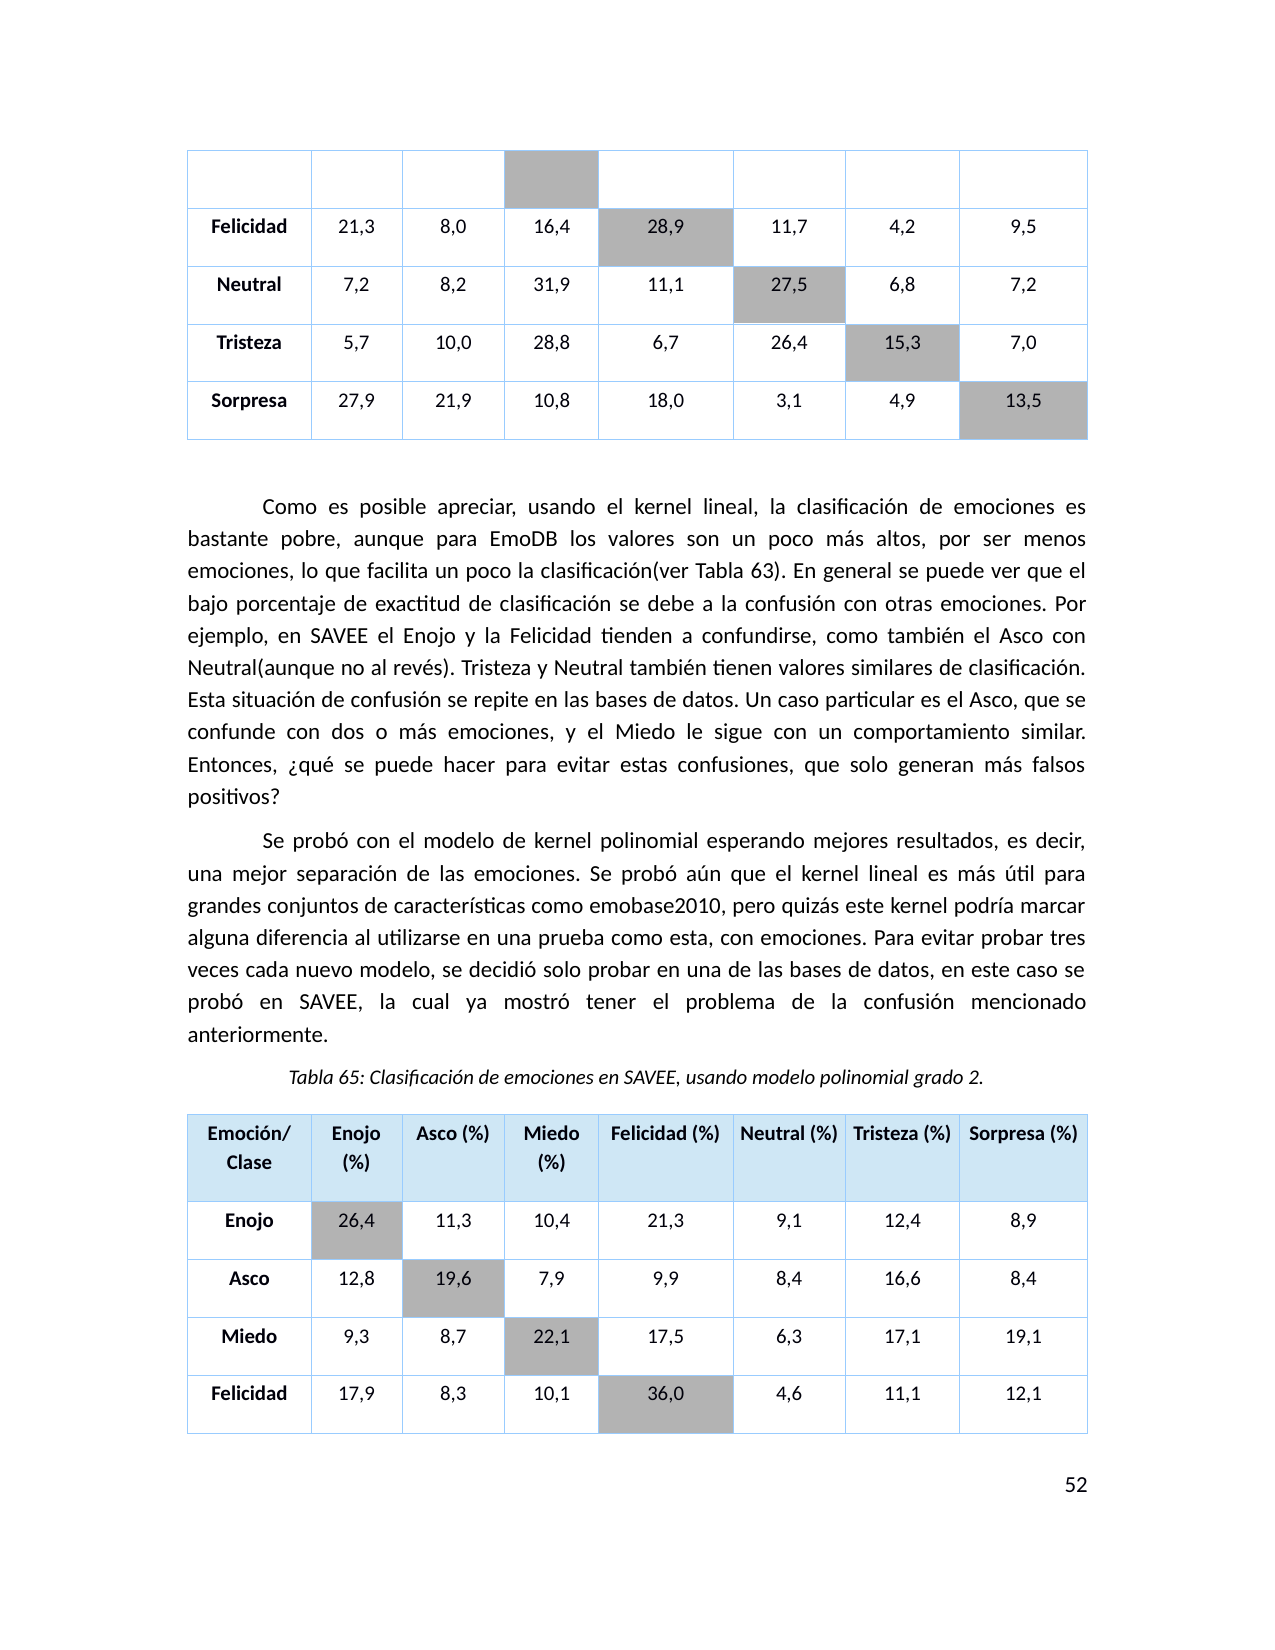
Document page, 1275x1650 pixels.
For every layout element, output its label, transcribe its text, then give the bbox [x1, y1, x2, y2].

table_cell 11,1 [599, 267, 733, 323]
table_cell 6,7 [599, 325, 733, 381]
table_header Neutral (%) [734, 1115, 845, 1201]
table_cell 10,4 [505, 1202, 598, 1259]
table_cell [403, 151, 504, 208]
text Como es posible apreciar, usando el kernel lineal, la clasificación de emociones es bastante pobre, aunque para EmoDB los valores son un poco más altos, por ser menos emociones, lo que facilita un poco la clasificación(ver Tabla 63). En general se puede ver que el bajo porcentaje de exactitud de clasificación se debe a la confusión con otras emociones. Por ejemplo, en SAVEE el Enojo y la Felicidad tienden a confundirse, como también el Asco con Neutral(aunque no al revés). Tristeza y Neutral también tienen valores similares de clasificación. Esta situación de confusión se repite en las bases de datos. Un caso particular es el Asco, que se confunde con dos o más emociones, y el Miedo le sigue con un comportamiento similar. Entonces, ¿qué se puede hacer para evitar estas confusiones, que solo generan más falsos positivos? [187, 492, 1087, 810]
table_cell [188, 151, 311, 208]
table_cell 16,4 [505, 209, 598, 266]
table_cell [734, 151, 845, 208]
table_cell 9,5 [960, 209, 1087, 266]
table_cell 12,8 [312, 1260, 402, 1317]
table_header Emoción/Clase [188, 1115, 311, 1201]
table_cell Asco [188, 1260, 311, 1317]
table_cell 10,0 [403, 325, 504, 381]
table_cell 26,4 [312, 1202, 402, 1259]
text Se probó con el modelo de kernel polinomial esperando mejores resultados, es decir, una mejor separación de las emociones. Se probó aún que el kernel lineal es más útil para grandes conjuntos de características como emobase2010, pero quizás este kernel podría marcar alguna diferencia al utilizarse en una prueba como esta, con emociones. Para evitar probar tres veces cada nuevo modelo, se decidió solo probar en una de las bases de datos, en este caso se probó en SAVEE, la cual ya mostró tener el problema de la confusión mencionado anteriormente. [187, 827, 1087, 1048]
table_cell 7,9 [505, 1260, 598, 1317]
table_cell 17,5 [599, 1318, 733, 1375]
table_cell 11,7 [734, 209, 845, 266]
table_cell 36,0 [599, 1376, 733, 1433]
table_cell 6,8 [846, 267, 959, 323]
table_cell 4,9 [846, 382, 959, 439]
table_cell 8,0 [403, 209, 504, 266]
table_cell Felicidad [188, 209, 311, 266]
table_cell 15,3 [846, 325, 959, 381]
table_cell 22,1 [505, 1318, 598, 1375]
table_cell 7,0 [960, 325, 1087, 381]
table_cell 11,1 [846, 1376, 959, 1433]
table_cell 6,3 [734, 1318, 845, 1375]
table_cell 26,4 [734, 325, 845, 381]
table_cell 8,4 [734, 1260, 845, 1317]
table_header Asco (%) [403, 1115, 504, 1201]
table_cell Enojo [188, 1202, 311, 1259]
table_header Sorpresa (%) [960, 1115, 1087, 1201]
table_cell [846, 151, 959, 208]
text Tabla 65: Clasificación de emociones en SAVEE, usando modelo polinomial grado 2. [187, 1064, 1087, 1090]
table_cell Tristeza [188, 325, 311, 381]
table_cell 17,1 [846, 1318, 959, 1375]
table_header Miedo (%) [505, 1115, 598, 1201]
table_cell 8,4 [960, 1260, 1087, 1317]
table_cell 11,3 [403, 1202, 504, 1259]
table_cell Sorpresa [188, 382, 311, 439]
table_cell 9,1 [734, 1202, 845, 1259]
table_cell 18,0 [599, 382, 733, 439]
table_cell Neutral [188, 267, 311, 323]
table_cell 28,8 [505, 325, 598, 381]
table_cell 7,2 [960, 267, 1087, 323]
table_cell 8,3 [403, 1376, 504, 1433]
table_cell [312, 151, 402, 208]
table_cell 21,9 [403, 382, 504, 439]
table_cell 10,8 [505, 382, 598, 439]
table_cell 9,3 [312, 1318, 402, 1375]
table_cell 16,6 [846, 1260, 959, 1317]
table_header Tristeza (%) [846, 1115, 959, 1201]
table_cell 4,6 [734, 1376, 845, 1433]
table_cell 28,9 [599, 209, 733, 266]
table_cell 8,7 [403, 1318, 504, 1375]
table_cell [960, 151, 1087, 208]
table_header Enojo (%) [312, 1115, 402, 1201]
table_cell 27,5 [734, 267, 845, 323]
table_cell 27,9 [312, 382, 402, 439]
table_cell 8,2 [403, 267, 504, 323]
table_cell 10,1 [505, 1376, 598, 1433]
table_cell 21,3 [312, 209, 402, 266]
table_cell 9,9 [599, 1260, 733, 1317]
table_cell 3,1 [734, 382, 845, 439]
table_cell 12,1 [960, 1376, 1087, 1433]
table_header Felicidad (%) [599, 1115, 733, 1201]
table_cell 17,9 [312, 1376, 402, 1433]
table_cell 4,2 [846, 209, 959, 266]
table_cell 5,7 [312, 325, 402, 381]
table_cell 19,1 [960, 1318, 1087, 1375]
table_cell 21,3 [599, 1202, 733, 1259]
table_cell 8,9 [960, 1202, 1087, 1259]
table_cell Miedo [188, 1318, 311, 1375]
table_cell 31,9 [505, 267, 598, 323]
table_cell 19,6 [403, 1260, 504, 1317]
table_cell 13,5 [960, 382, 1087, 439]
table_cell [599, 151, 733, 208]
table_cell 7,2 [312, 267, 402, 323]
table_cell 12,4 [846, 1202, 959, 1259]
table_cell Felicidad [188, 1376, 311, 1433]
table_cell [505, 151, 598, 208]
